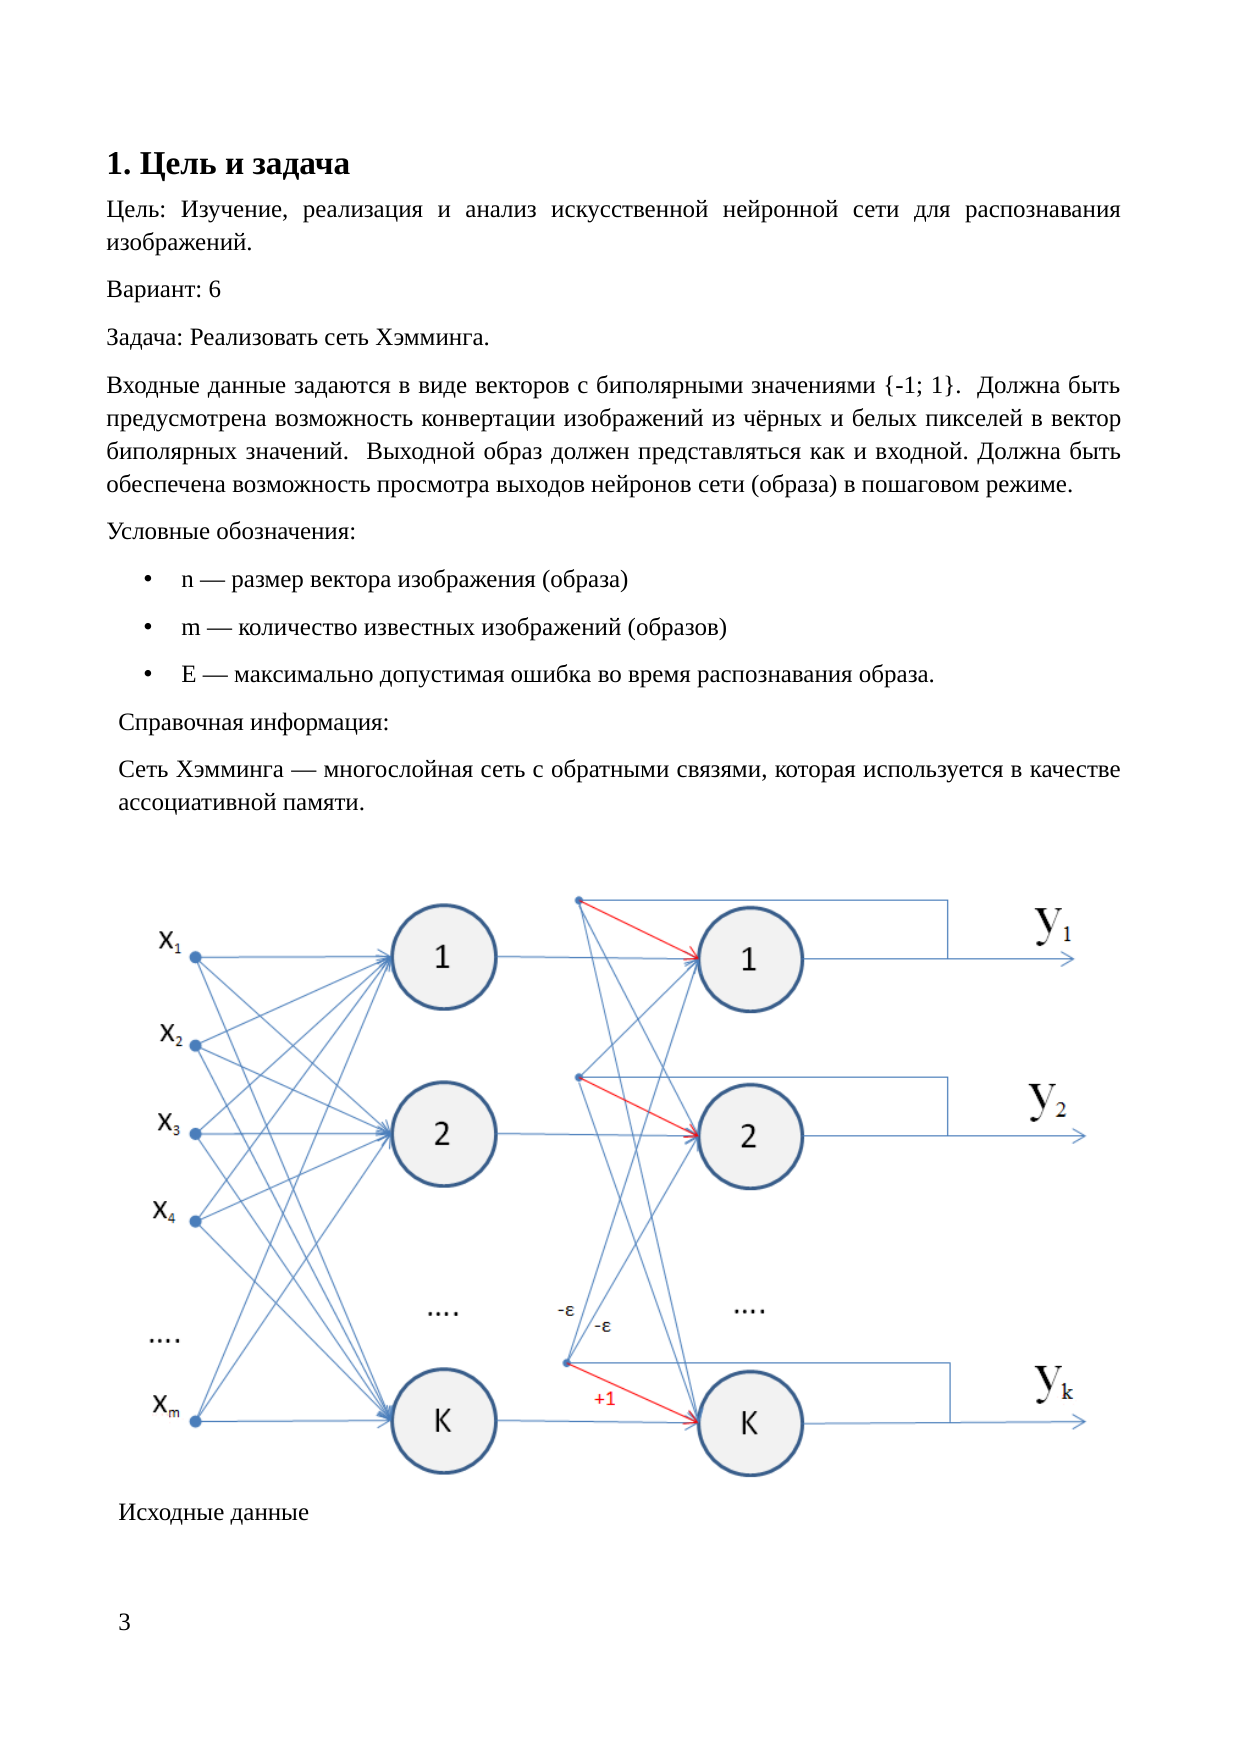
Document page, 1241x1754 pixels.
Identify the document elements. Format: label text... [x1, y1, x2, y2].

list m — количество известных изображений (образов) [144, 612, 1122, 640]
text Условные обозначения: [106, 516, 1122, 545]
text Справочная информация: [118, 707, 1122, 736]
text Задача: Реализовать сеть Хэмминга. [106, 322, 1122, 351]
text Цель: Изучение, реализация и анализ искусственной нейронной сети для распознавания изображений. [106, 194, 1122, 256]
text Исходные данные [118, 1493, 1122, 1526]
text Входные данные задаются в виде векторов с биполярными значениями {-1; 1}. Должна быть предусмотрена возможность конвертации изображений из чёрных и белых пикселей в вектор биполярных значений. Выходной образ должен представляться как и входной. Должна быть обеспечена возможность просмотра выходов нейронов сети (образа) в пошаговом режиме. [106, 370, 1122, 498]
text Вариант: 6 [106, 274, 1122, 303]
list E — максимально допустимая ошибка во время распознавания образа. [144, 659, 1122, 688]
text Сеть Хэмминга — многослойная сеть с обратными связями, которая используется в качестве ассоциативной памяти. [118, 754, 1122, 816]
list n — размер вектора изображения (образа) [144, 564, 1122, 593]
picture [118, 835, 1123, 1493]
subtitle Цель и задача [106, 143, 1122, 181]
